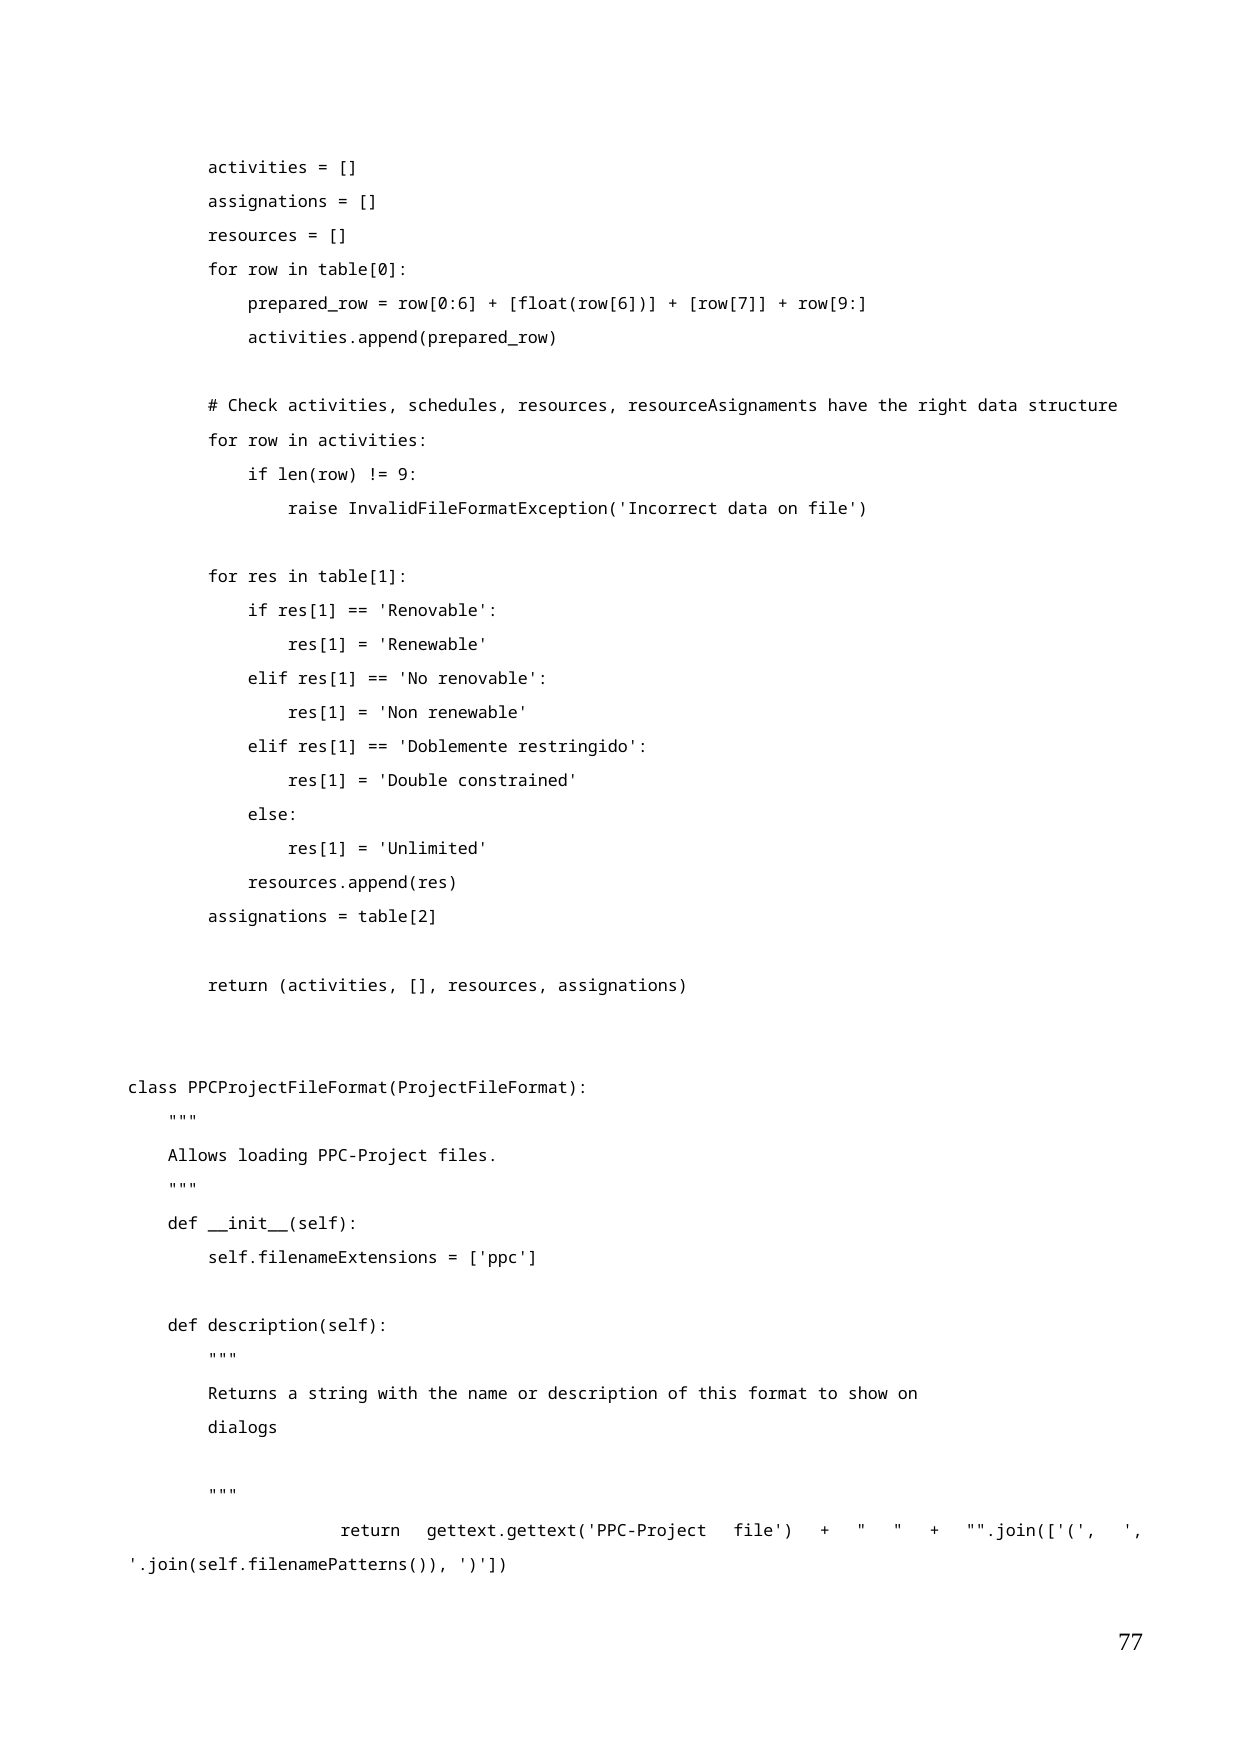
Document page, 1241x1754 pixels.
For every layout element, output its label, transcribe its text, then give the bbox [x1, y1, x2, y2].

text for res in table[1]: [128, 564, 1143, 587]
text # Check activities, schedules, resources, resourceAsignaments have the right data structure [128, 394, 1143, 417]
text dialogs [128, 1416, 1143, 1439]
text assignations = table[2] [128, 905, 1143, 928]
text activities = [] [128, 156, 1143, 178]
text res[1] = 'Non renewable' [128, 701, 1143, 723]
text """ [128, 1484, 1143, 1507]
text for row in table[0]: [128, 258, 1143, 281]
text if res[1] == 'Renovable': [128, 598, 1143, 621]
text """ [128, 1348, 1143, 1371]
text raise InvalidFileFormatException('Incorrect data on file') [128, 496, 1143, 519]
text Returns a string with the name or description of this format to show on [128, 1382, 1143, 1404]
text def __init__(self): [128, 1212, 1143, 1234]
text res[1] = 'Double constrained' [128, 769, 1143, 791]
text return (activities, [], resources, assignations) [128, 973, 1143, 996]
text resources.append(res) [128, 871, 1143, 894]
text res[1] = 'Unlimited' [128, 837, 1143, 859]
text activities.append(prepared_row) [128, 326, 1143, 349]
text res[1] = 'Renewable' [128, 632, 1143, 655]
text elif res[1] == 'No renovable': [128, 667, 1143, 689]
text prepared_row = row[0:6] + [float(row[6])] + [row[7]] + row[9:] [128, 292, 1143, 314]
text class PPCProjectFileFormat(ProjectFileFormat): [128, 1075, 1143, 1098]
text if len(row) != 9: [128, 462, 1143, 485]
text assignations = [] [128, 190, 1143, 212]
text return gettext.gettext('PPC-Project file') + " " + "".join(['(', ', '.join(self.filenamePatterns()), ')']) [128, 1518, 1143, 1575]
text Allows loading PPC-Project files. [128, 1143, 1143, 1166]
text """ [128, 1109, 1143, 1132]
text def description(self): [128, 1314, 1143, 1336]
text """ [128, 1177, 1143, 1200]
text self.filenameExtensions = ['ppc'] [128, 1246, 1143, 1268]
text else: [128, 803, 1143, 826]
text resources = [] [128, 224, 1143, 246]
text elif res[1] == 'Doblemente restringido': [128, 735, 1143, 757]
text for row in activities: [128, 428, 1143, 451]
